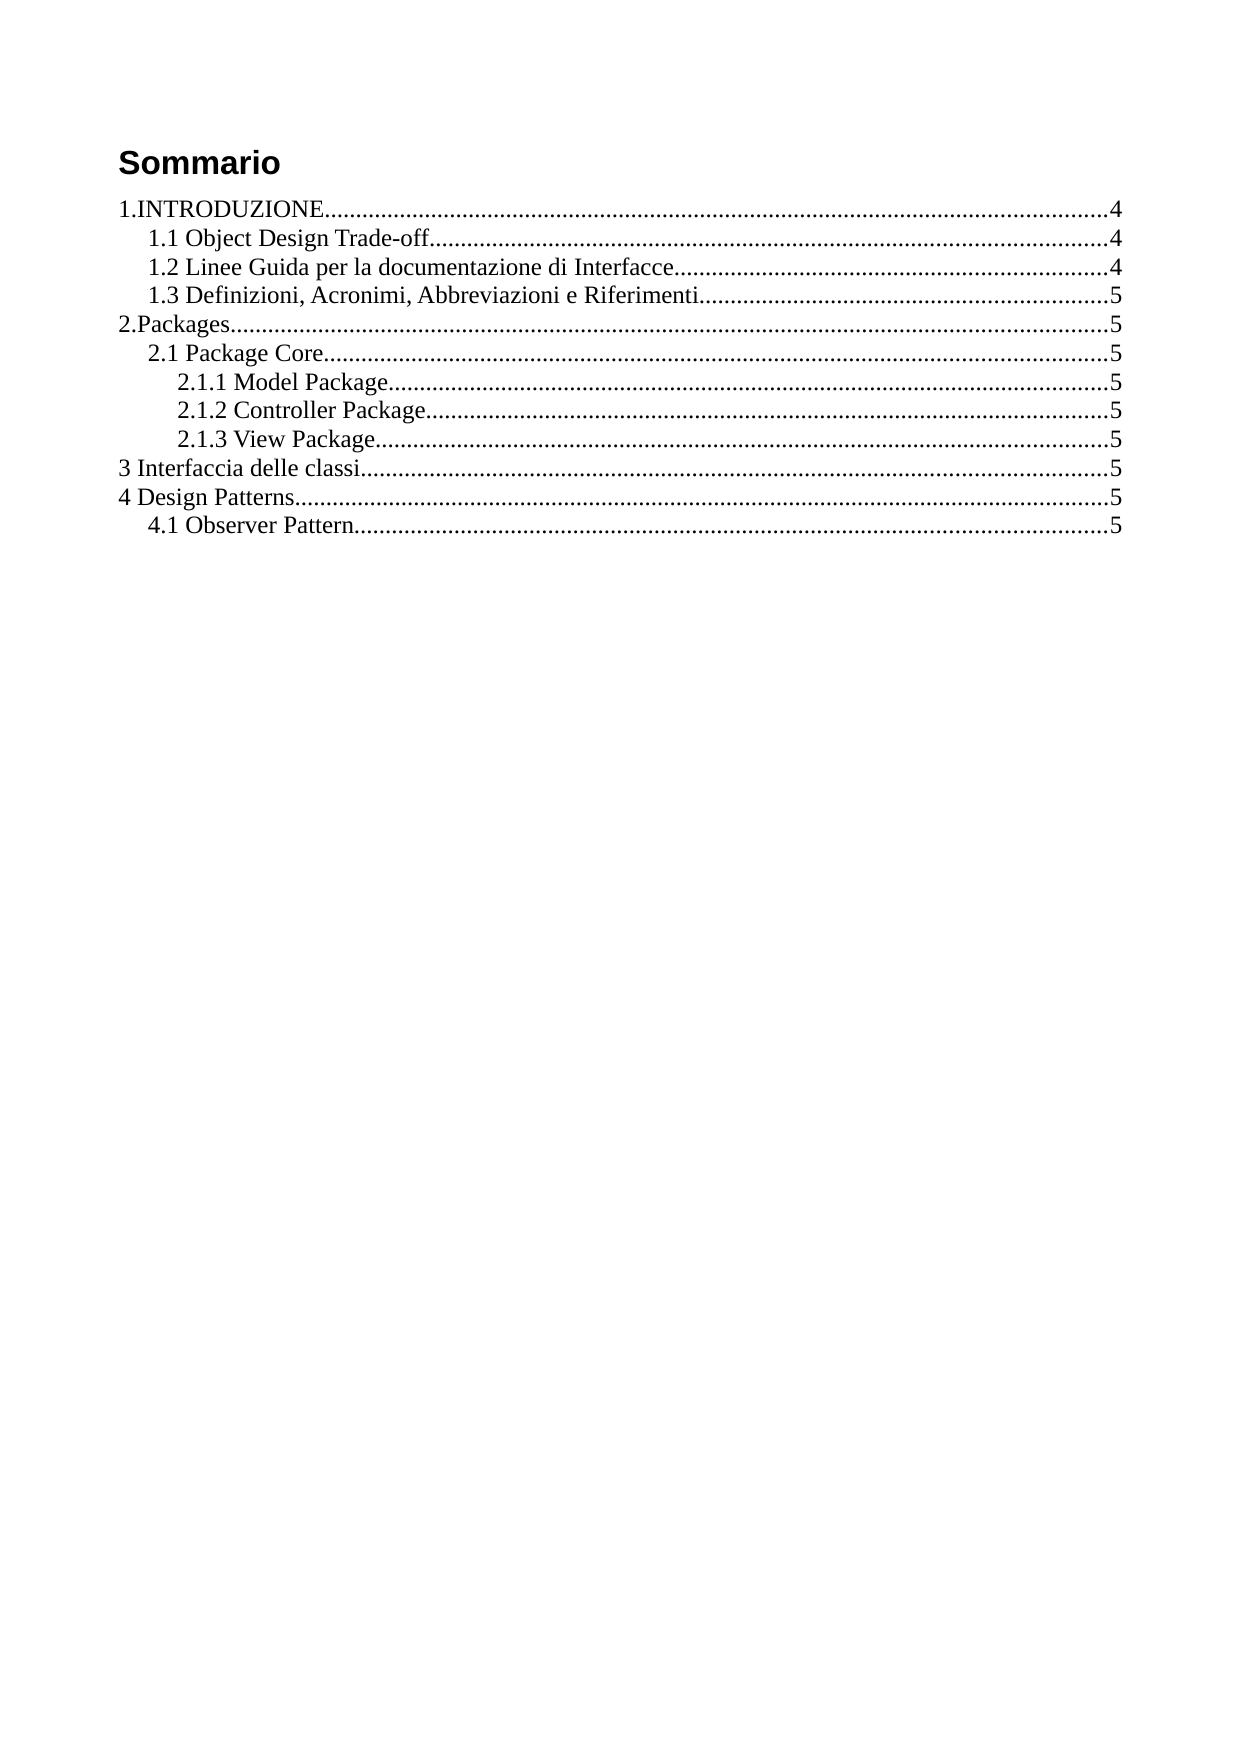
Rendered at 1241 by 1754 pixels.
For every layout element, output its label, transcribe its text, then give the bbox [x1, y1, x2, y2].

text 4.1 Observer Pattern 5 [148, 510, 1122, 539]
text 2.Packages 5 [118, 309, 1122, 338]
text 1.1 Object Design Trade-off 4 [148, 223, 1122, 252]
text 2.1.2 Controller Package 5 [177, 395, 1122, 424]
subtitle Sommario [118, 143, 1122, 182]
text 2.1.1 Model Package 5 [177, 367, 1122, 395]
text 3 Interfaccia delle classi 5 [118, 453, 1122, 482]
text 1.2 Linee Guida per la documentazione di Interfacce 4 [148, 252, 1122, 280]
text 1.3 Definizioni, Acronimi, Abbreviazioni e Riferimenti 5 [148, 280, 1122, 309]
text 2.1.3 View Package 5 [177, 424, 1122, 453]
text 1.INTRODUZIONE 4 [118, 194, 1122, 223]
text 2.1 Package Core 5 [148, 338, 1122, 367]
text 4 Design Patterns 5 [118, 482, 1122, 510]
